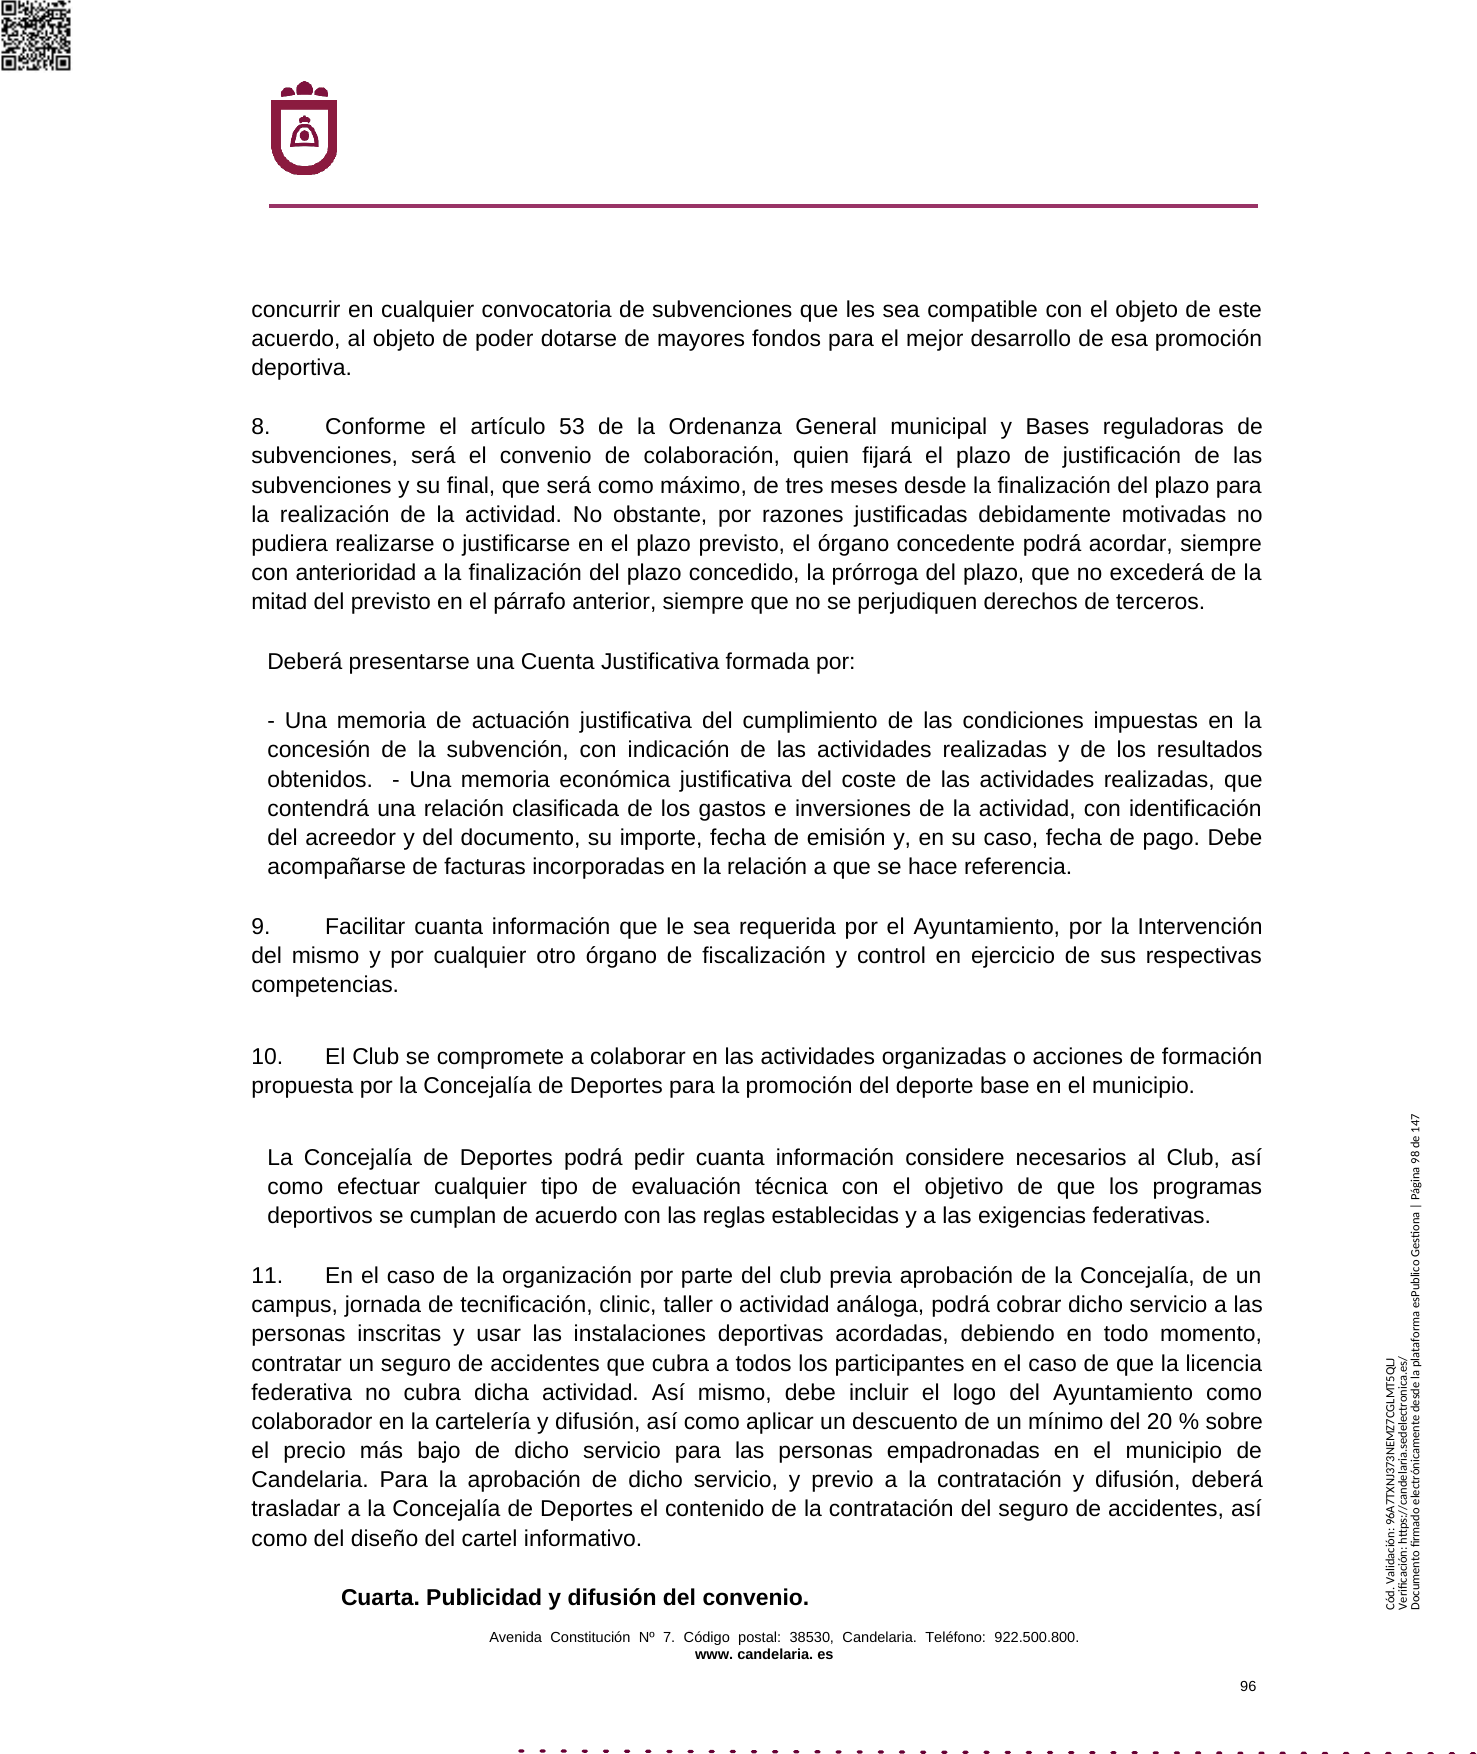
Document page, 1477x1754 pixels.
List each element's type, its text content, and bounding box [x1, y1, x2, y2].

text - Una memoria de actuación justificativa del cumplimiento de las condiciones impuestas en la concesión de la subvención, con indicación de las actividades realizadas y de los resultados obtenidos. - Una memoria económica justificativa del coste de las actividades realizadas, que contendrá una relación clasificada de los gastos e inversiones de la actividad, con identificación del acreedor y del documento, su importe, fecha de emisión y, en su caso, fecha de pago. Debe acompañarse de facturas incorporadas en la relación a que se hace referencia. [267, 707, 1263, 879]
list concurrir en cualquier convocatoria de subvenciones que les sea compatible con el objeto de este acuerdo, al objeto de poder dotarse de mayores fondos para el mejor desarrollo de esa promoción deportiva. [251, 296, 1263, 380]
text Deberá presentarse una Cuenta Justificativa formada por: [267, 648, 1263, 674]
list El Club se compromete a colaborar en las actividades organizadas o acciones de formación propuesta por la Concejalía de Deportes para la promoción del deporte base en el municipio. [251, 1043, 1263, 1098]
text Cuarta. Publicidad y difusión del convenio. [341, 1584, 1263, 1610]
list Conforme el artículo 53 de la Ordenanza General municipal y Bases reguladoras de subvenciones, será el convenio de colaboración, quien fijará el plazo de justificación de las subvenciones y su final, que será como máximo, de tres meses desde la finalización del plazo para la realización de la actividad. No obstante, por razones justificadas debidamente motivadas no pudiera realizarse o justificarse en el plazo previsto, el órgano concedente podrá acordar, siempre con anterioridad a la finalización del plazo concedido, la prórroga del plazo, que no excederá de la mitad del previsto en el párrafo anterior, siempre que no se perjudiquen derechos de terceros. [251, 413, 1263, 615]
list En el caso de la organización por parte del club previa aprobación de la Concejalía, de un campus, jornada de tecnificación, clinic, taller o actividad análoga, podrá cobrar dicho servicio a las personas inscritas y usar las instalaciones deportivas acordadas, debiendo en todo momento, contratar un seguro de accidentes que cubra a todos los participantes en el caso de que la licencia federativa no cubra dicha actividad. Así mismo, debe incluir el logo del Ayuntamiento como colaborador en la cartelería y difusión, así como aplicar un descuento de un mínimo del 20 % sobre el precio más bajo de dicho servicio para las personas empadronadas en el municipio de Candelaria. Para la aprobación de dicho servicio, y previo a la contratación y difusión, deberá trasladar a la Concejalía de Deportes el contenido de la contratación del seguro de accidentes, así como del diseño del cartel informativo. [251, 1262, 1263, 1551]
list Facilitar cuanta información que le sea requerida por el Ayuntamiento, por la Intervención del mismo y por cualquier otro órgano de fiscalización y control en ejercicio de sus respectivas competencias. [251, 913, 1263, 997]
text La Concejalía de Deportes podrá pedir cuanta información considere necesarios al Club, así como efectuar cualquier tipo de evaluación técnica con el objetivo de que los programas deportivos se cumplan de acuerdo con las reglas establecidas y a las exigencias federativas. [267, 1144, 1263, 1229]
